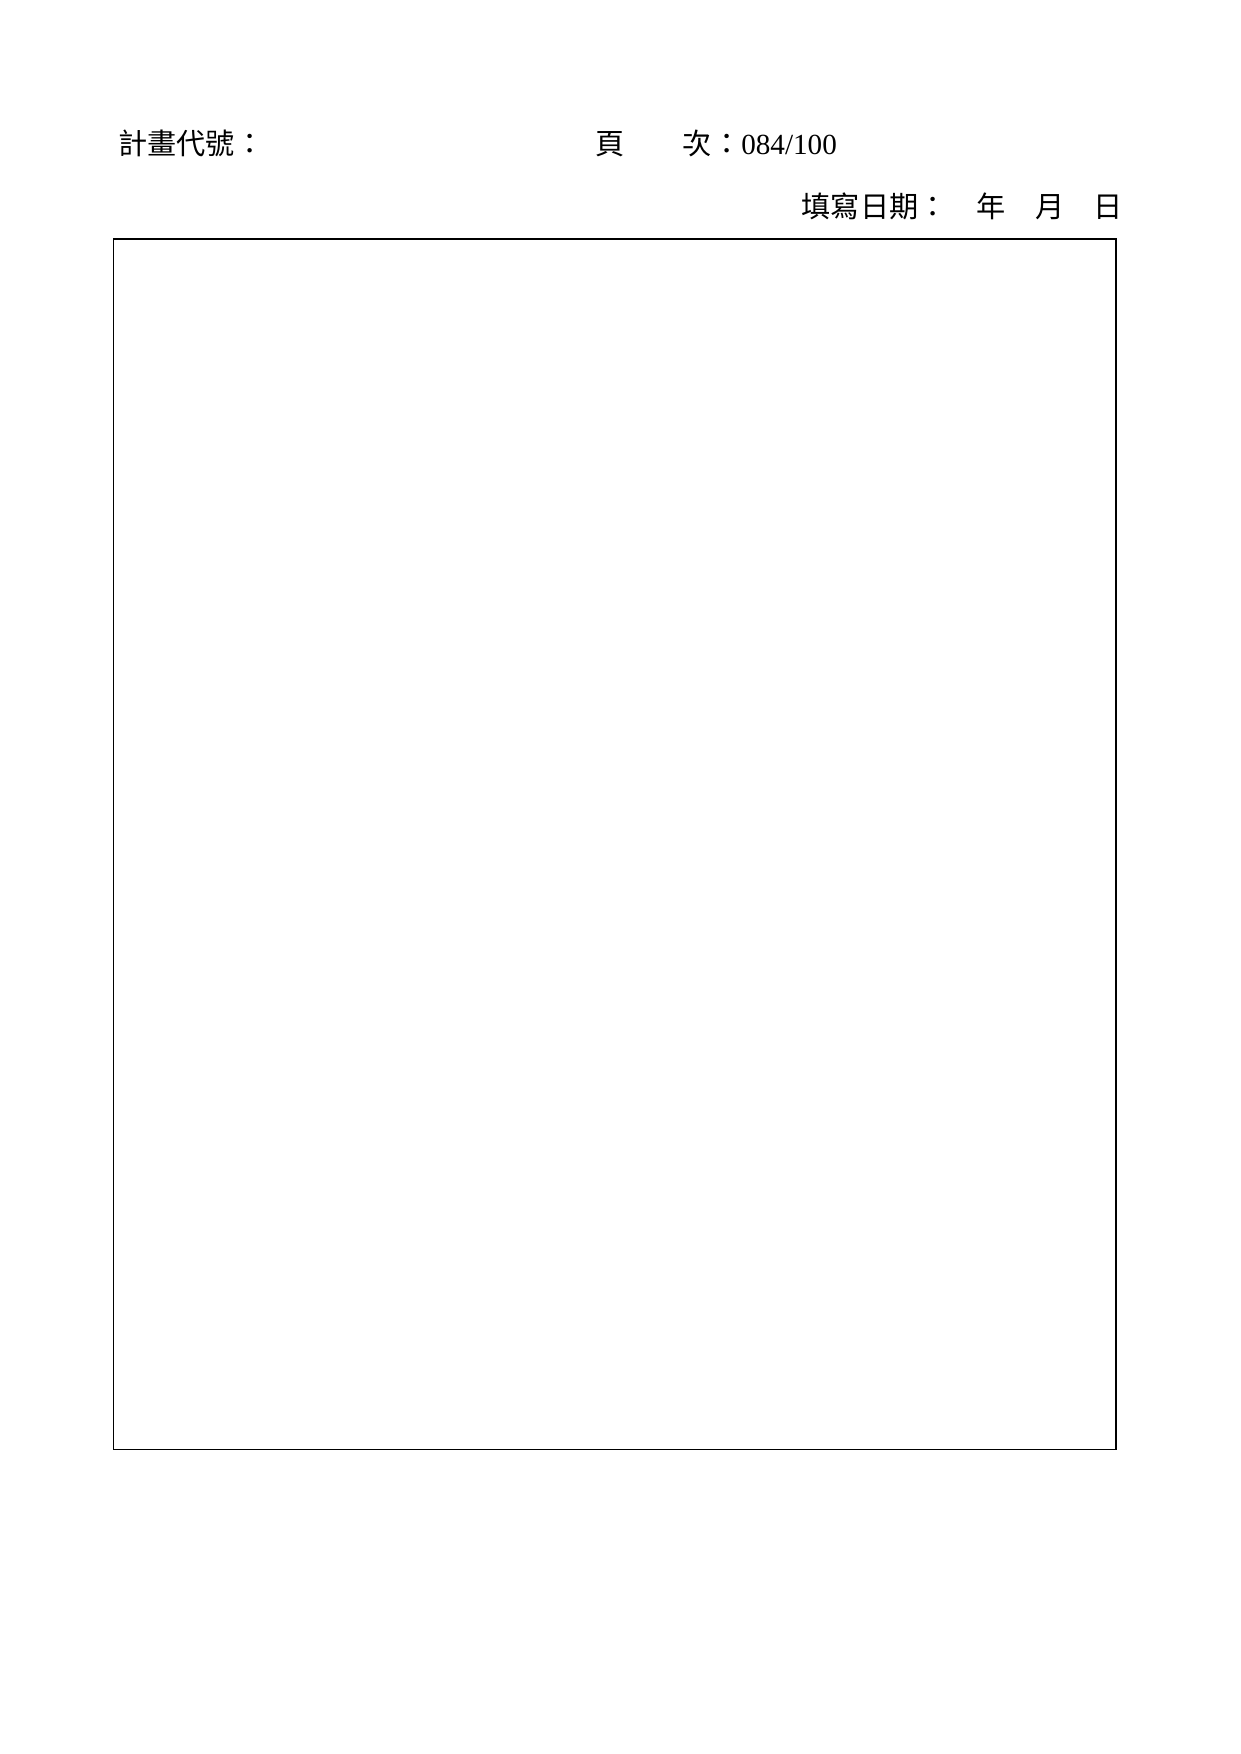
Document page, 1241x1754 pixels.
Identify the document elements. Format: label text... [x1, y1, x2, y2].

text 填寫日期： 年 月 日 [118, 163, 1122, 225]
text 計畫代號： 頁 次：084/100 [118, 100, 1122, 163]
